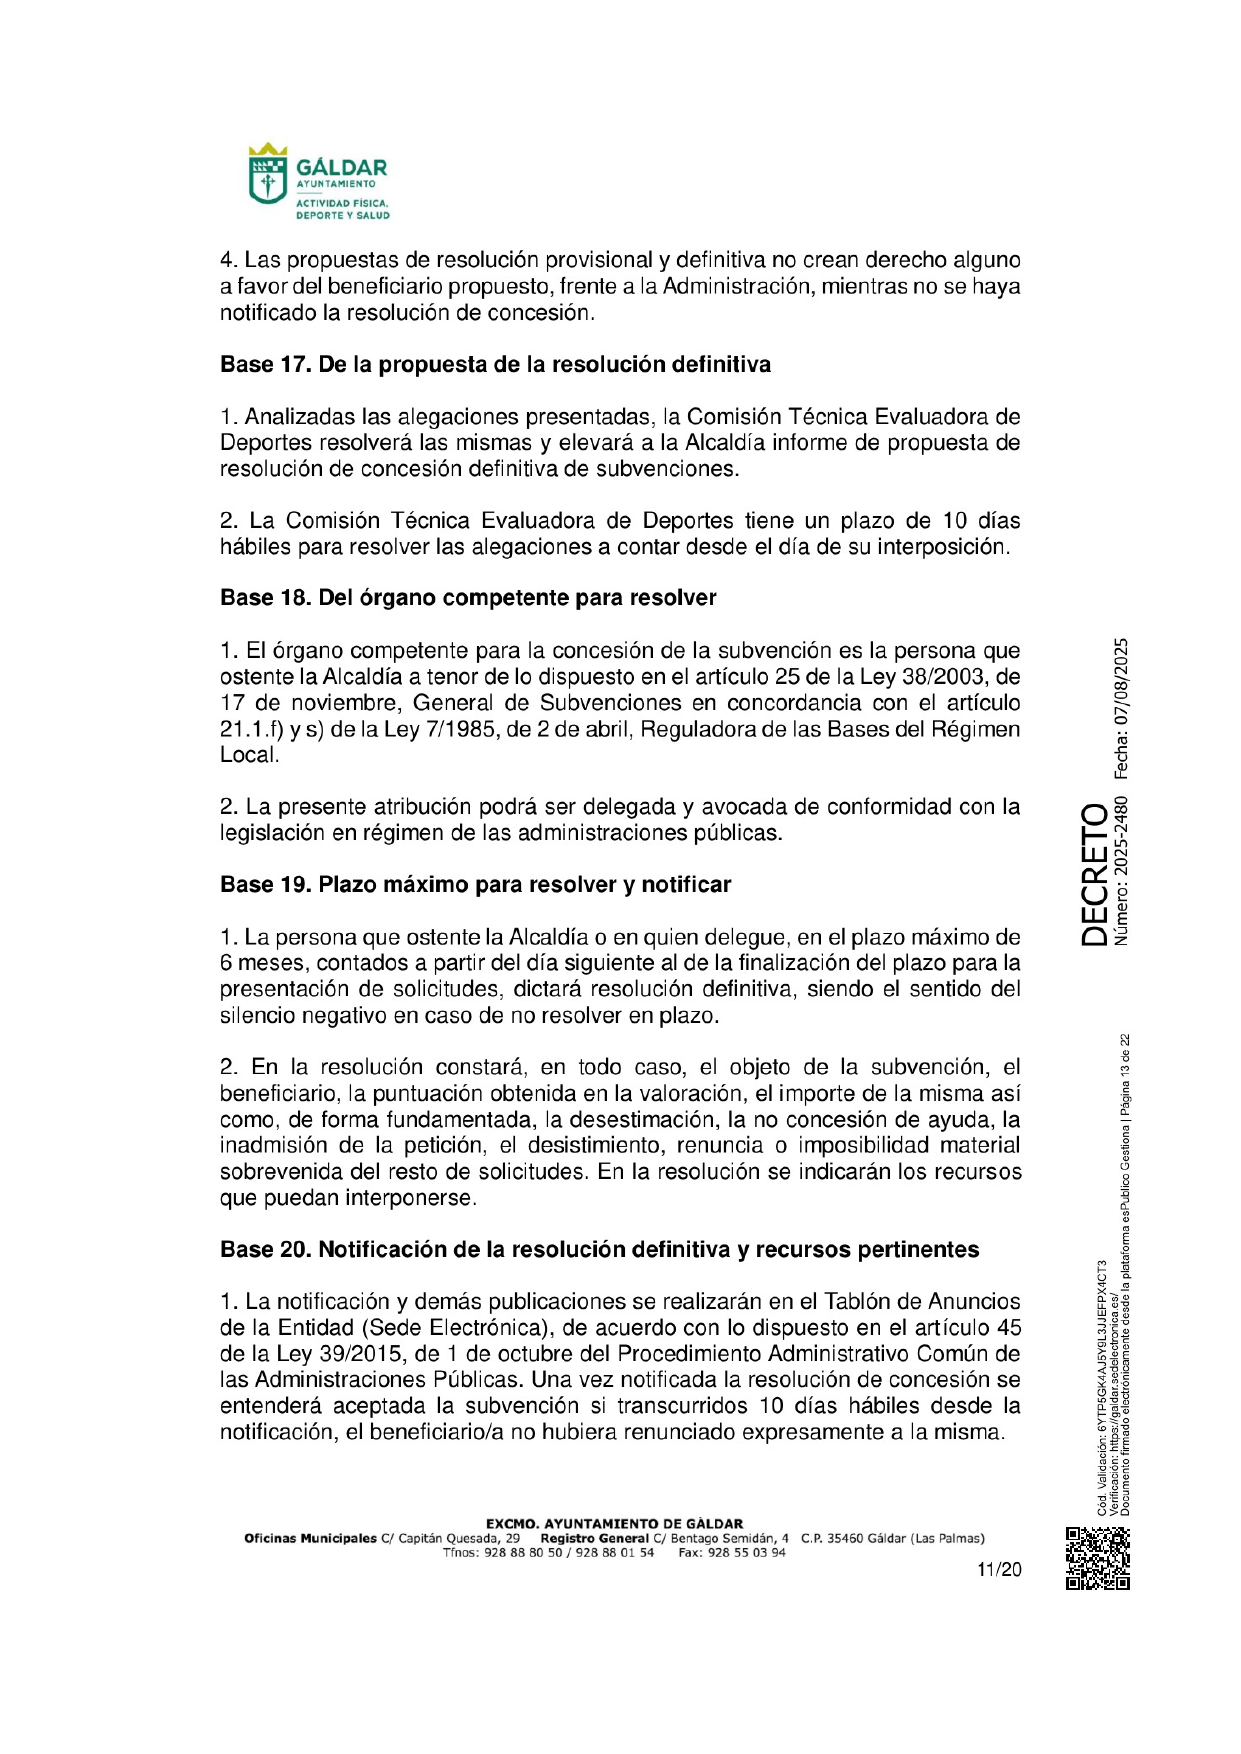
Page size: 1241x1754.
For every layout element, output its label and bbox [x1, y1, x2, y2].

picture [59, 59, 1182, 1646]
